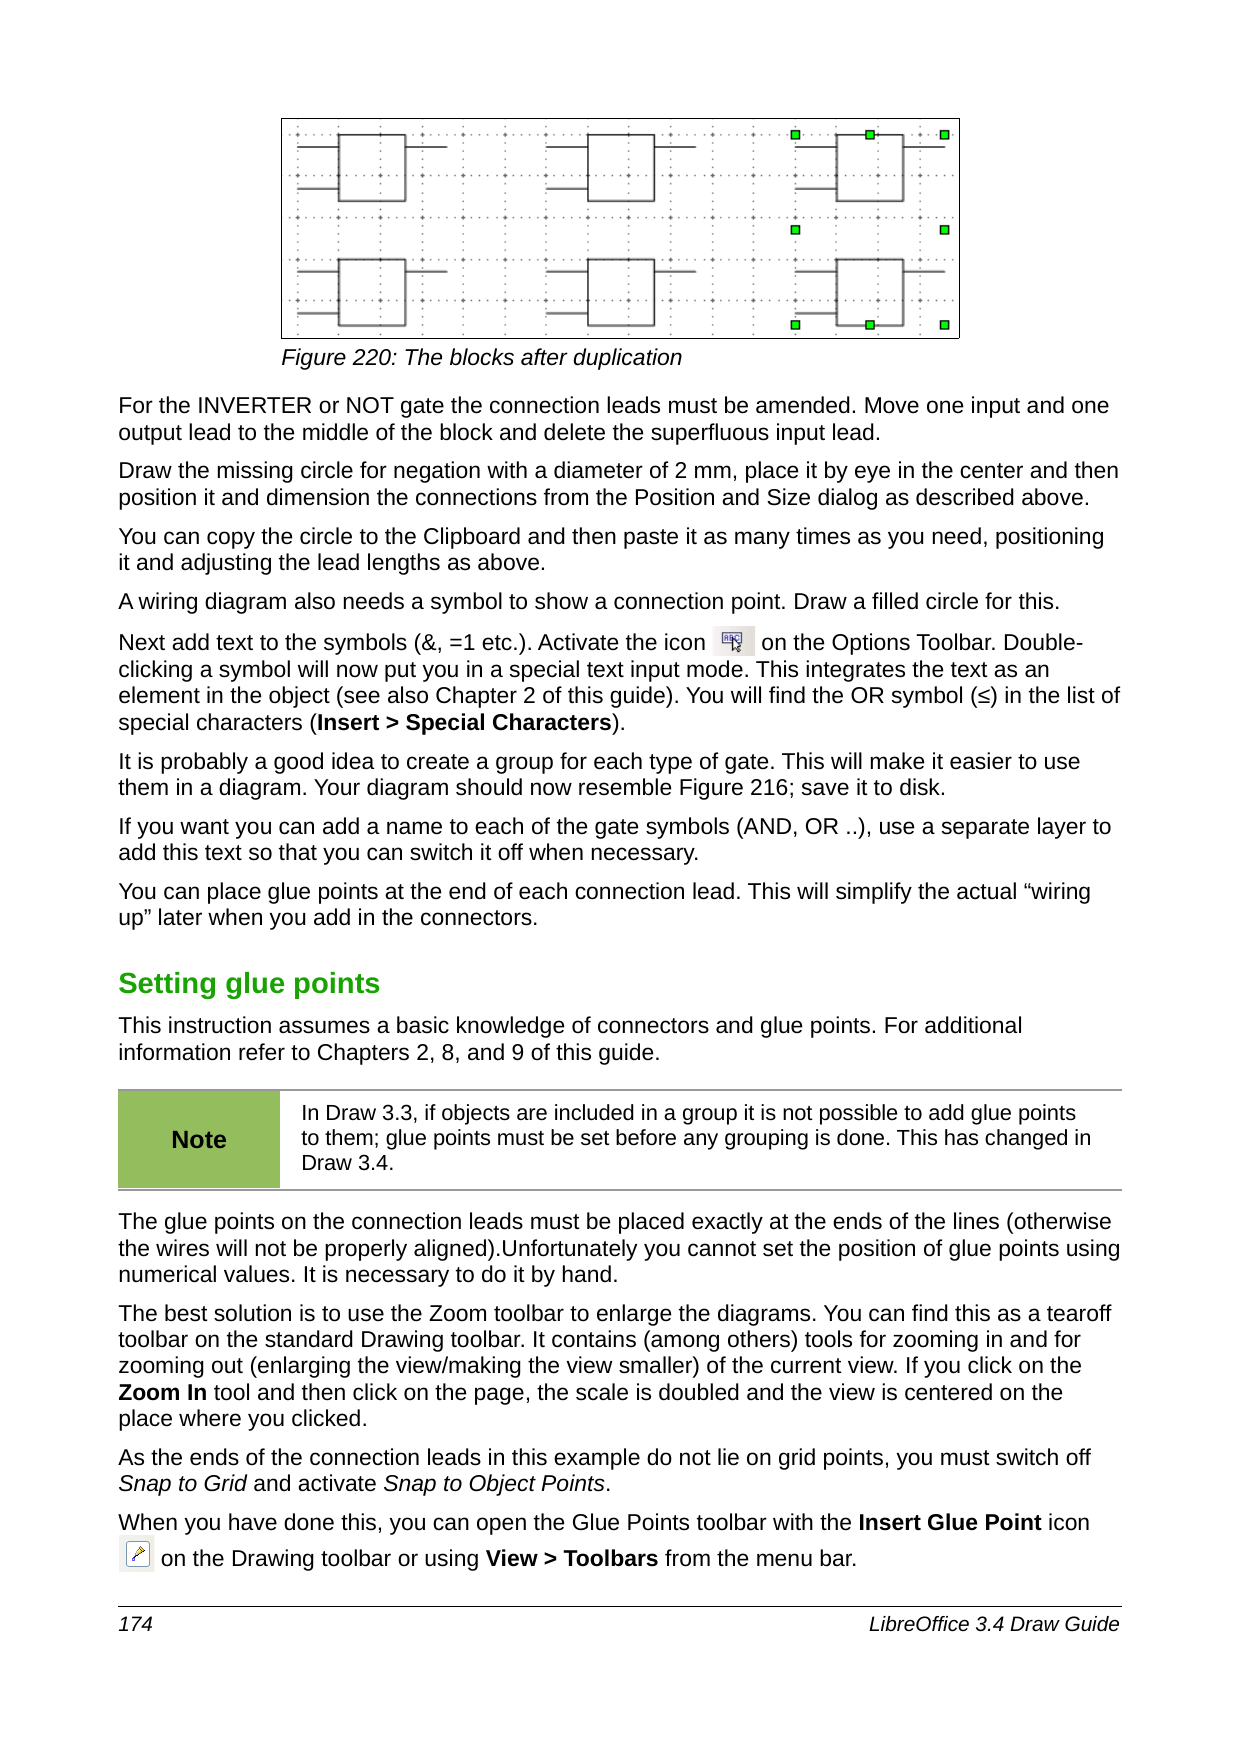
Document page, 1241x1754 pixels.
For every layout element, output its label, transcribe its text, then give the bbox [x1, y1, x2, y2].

text Draw the missing circle for negation with a diameter of 2 mm, place it by eye in the center and then position it and dimension the connections from the Position and Size dialog as described above. [118, 457, 1122, 510]
subtitle Setting glue points [118, 966, 1122, 1000]
text The best solution is to use the Zoom toolbar to enlarge the diagrams. You can find this as a tearoff toolbar on the standard Drawing toolbar. It contains (among others) tools for zooming in and for zooming out (enlarging the view/making the view smaller) of the current view. If you click on the Zoom In tool and then click on the page, the scale is doubled and the view is centered on the place where you clicked. [118, 1300, 1122, 1432]
table_header In Draw 3.3, if objects are included in a group it is not possible to add glue points to them; glue points must be set before any grouping is done. This has changed in Draw 3.4. [280, 1091, 1122, 1188]
table_header Note [118, 1091, 280, 1188]
text It is probably a good idea to create a group for each type of gate. This will make it easier to use them in a diagram. Your diagram should now resemble Figure 216; save it to disk. [118, 748, 1122, 800]
text The glue points on the connection leads must be placed exactly at the ends of the lines (otherwise the wires will not be properly aligned).Unfortunately you cannot set the position of glue points using numerical values. It is necessary to do it by hand. [118, 1208, 1122, 1287]
text As the ends of the connection leads in this example do not lie on grid points, you must switch off Snap to Grid and activate Snap to Object Points. [118, 1444, 1122, 1497]
text Next add text to the symbols (&, =1 etc.). Activate the icon on the Options Toolbar. Double-clicking a symbol will now put you in a special text input mode. This integrates the text as an element in the object (see also Chapter 2 of this guide). You will find the OR symbol (≤) in the list of special characters (Insert > Special Characters). [118, 627, 1122, 735]
picture [282, 119, 959, 338]
text Figure 220: The blocks after duplication [281, 344, 959, 370]
text You can copy the circle to the Clipboard and then paste it as many times as you need, positioning it and adjusting the lead lengths as above. [118, 523, 1122, 575]
text This instruction assumes a basic knowledge of connectors and glue points. For additional information refer to Chapters 2, 8, and 9 of this guide. [118, 1012, 1122, 1065]
text When you have done this, you can open the Glue Points toolbar with the Insert Glue Point icon on the Drawing toolbar or using View > Toolbars from the menu bar. [118, 1509, 1122, 1572]
text If you want you can add a name to each of the gate symbols (AND, OR ..), use a separate layer to add this text so that you can switch it off when necessary. [118, 813, 1122, 866]
text A wiring diagram also needs a symbol to show a connection point. Draw a filled circle for this. [118, 588, 1122, 614]
picture [118, 1535, 155, 1572]
text For the INVERTER or NOT gate the connection leads must be amended. Move one input and one output lead to the middle of the block and delete the superfluous input lead. [118, 392, 1122, 445]
picture [712, 626, 755, 656]
text You can place glue points at the end of each connection lead. This will simplify the actual “wiring up” later when you add in the connectors. [118, 878, 1122, 931]
